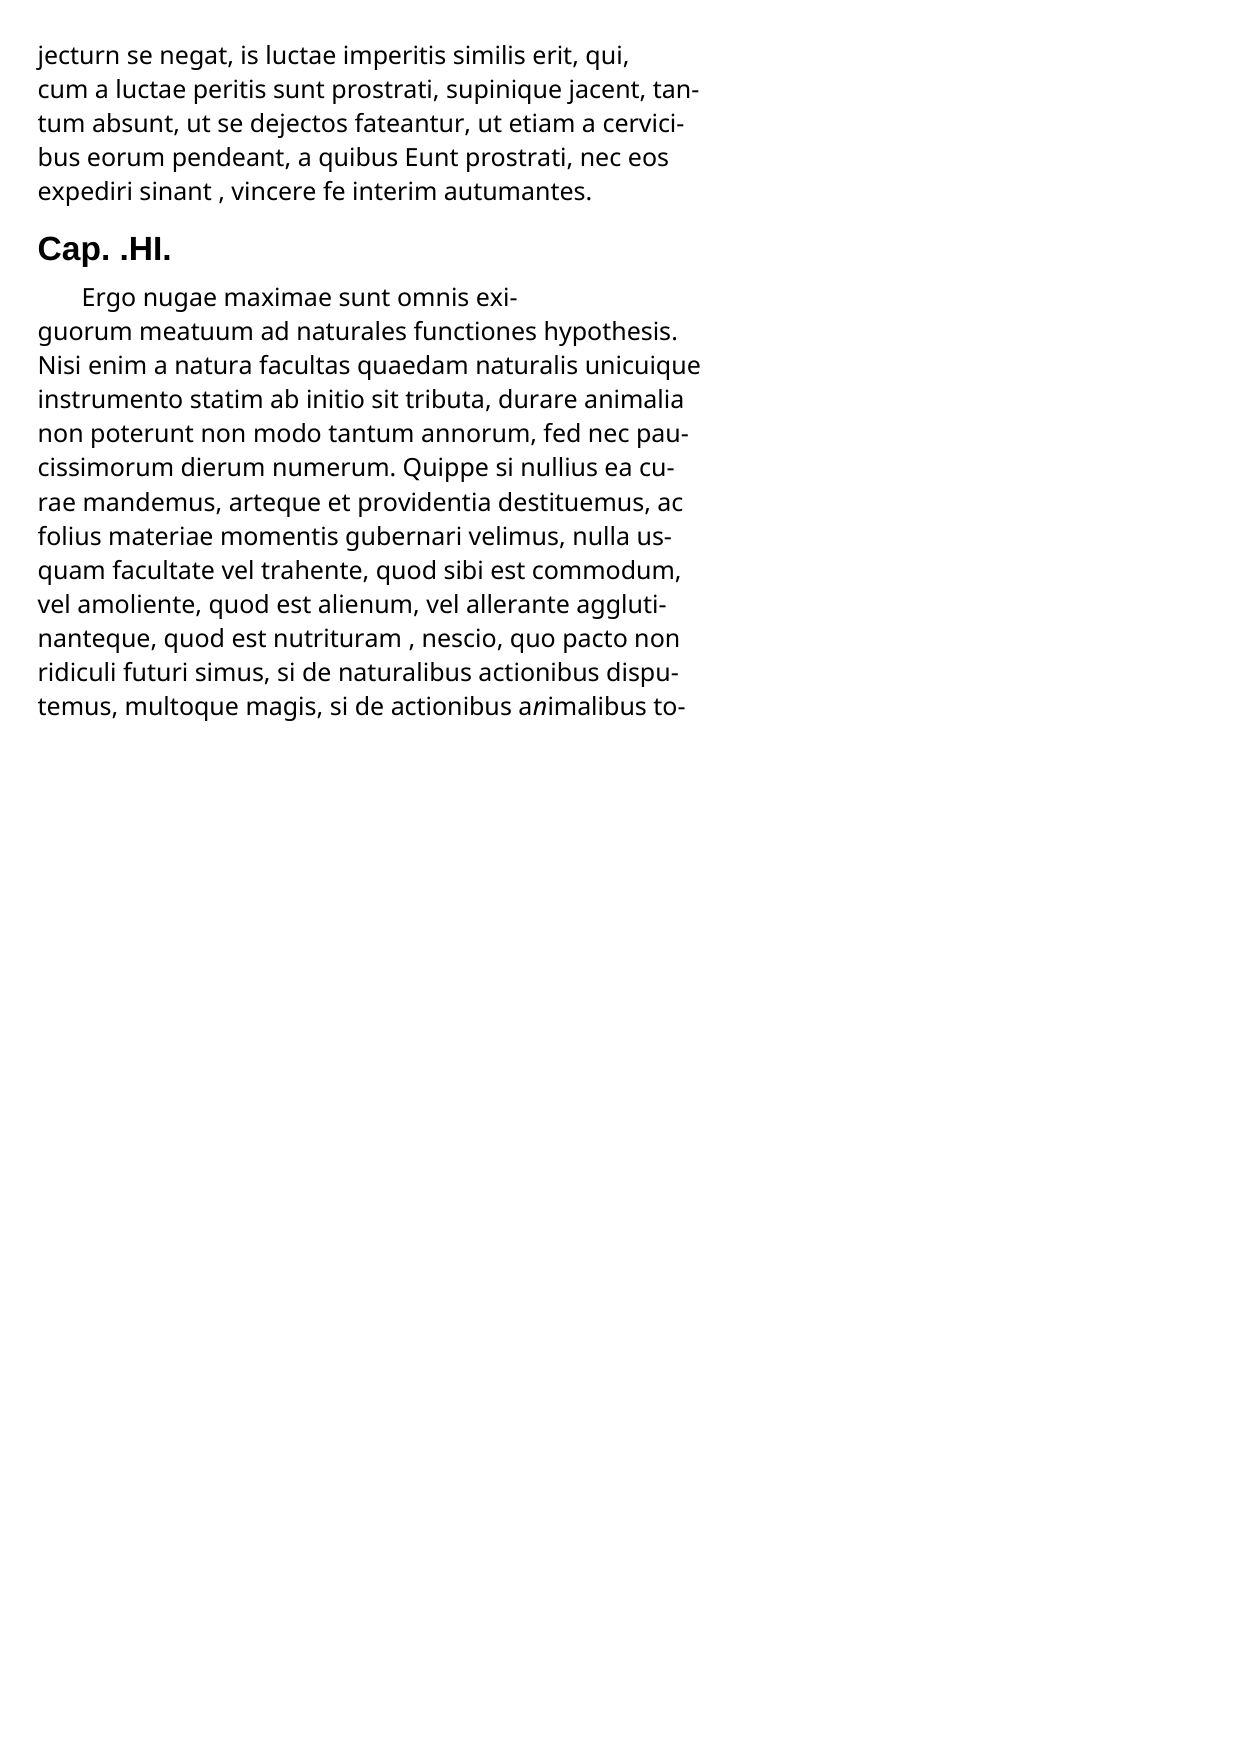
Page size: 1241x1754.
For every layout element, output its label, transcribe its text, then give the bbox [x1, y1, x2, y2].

text Ergo nugae maximae sunt omnis exi- guorum meatuum ad naturales functiones hypothesis. Nisi enim a natura facultas quaedam naturalis unicuique instrumento statim ab initio sit tributa, durare animalia non poterunt non modo tantum annorum, fed nec pau- cissimorum dierum numerum. Quippe si nullius ea cu- rae mandemus, arteque et providentia destituemus, ac folius materiae momentis gubernari velimus, nulla us- quam facultate vel trahente, quod sibi est commodum, vel amoliente, quod est alienum, vel allerante aggluti- nanteque, quod est nutrituram , nescio, quo pacto non ridiculi futuri simus, si de naturalibus actionibus dispu- temus, multoque magis, si de actionibus animalibus to- [37, 280, 1203, 723]
subtitle Cap. .HI. [37, 229, 1203, 267]
text jecturn se negat, is luctae imperitis similis erit, qui, cum a luctae peritis sunt prostrati, supinique jacent, tan- tum absunt, ut se dejectos fateantur, ut etiam a cervici- bus eorum pendeant, a quibus Eunt prostrati, nec eos expediri sinant , vincere fe interim autumantes. [37, 37, 1203, 208]
